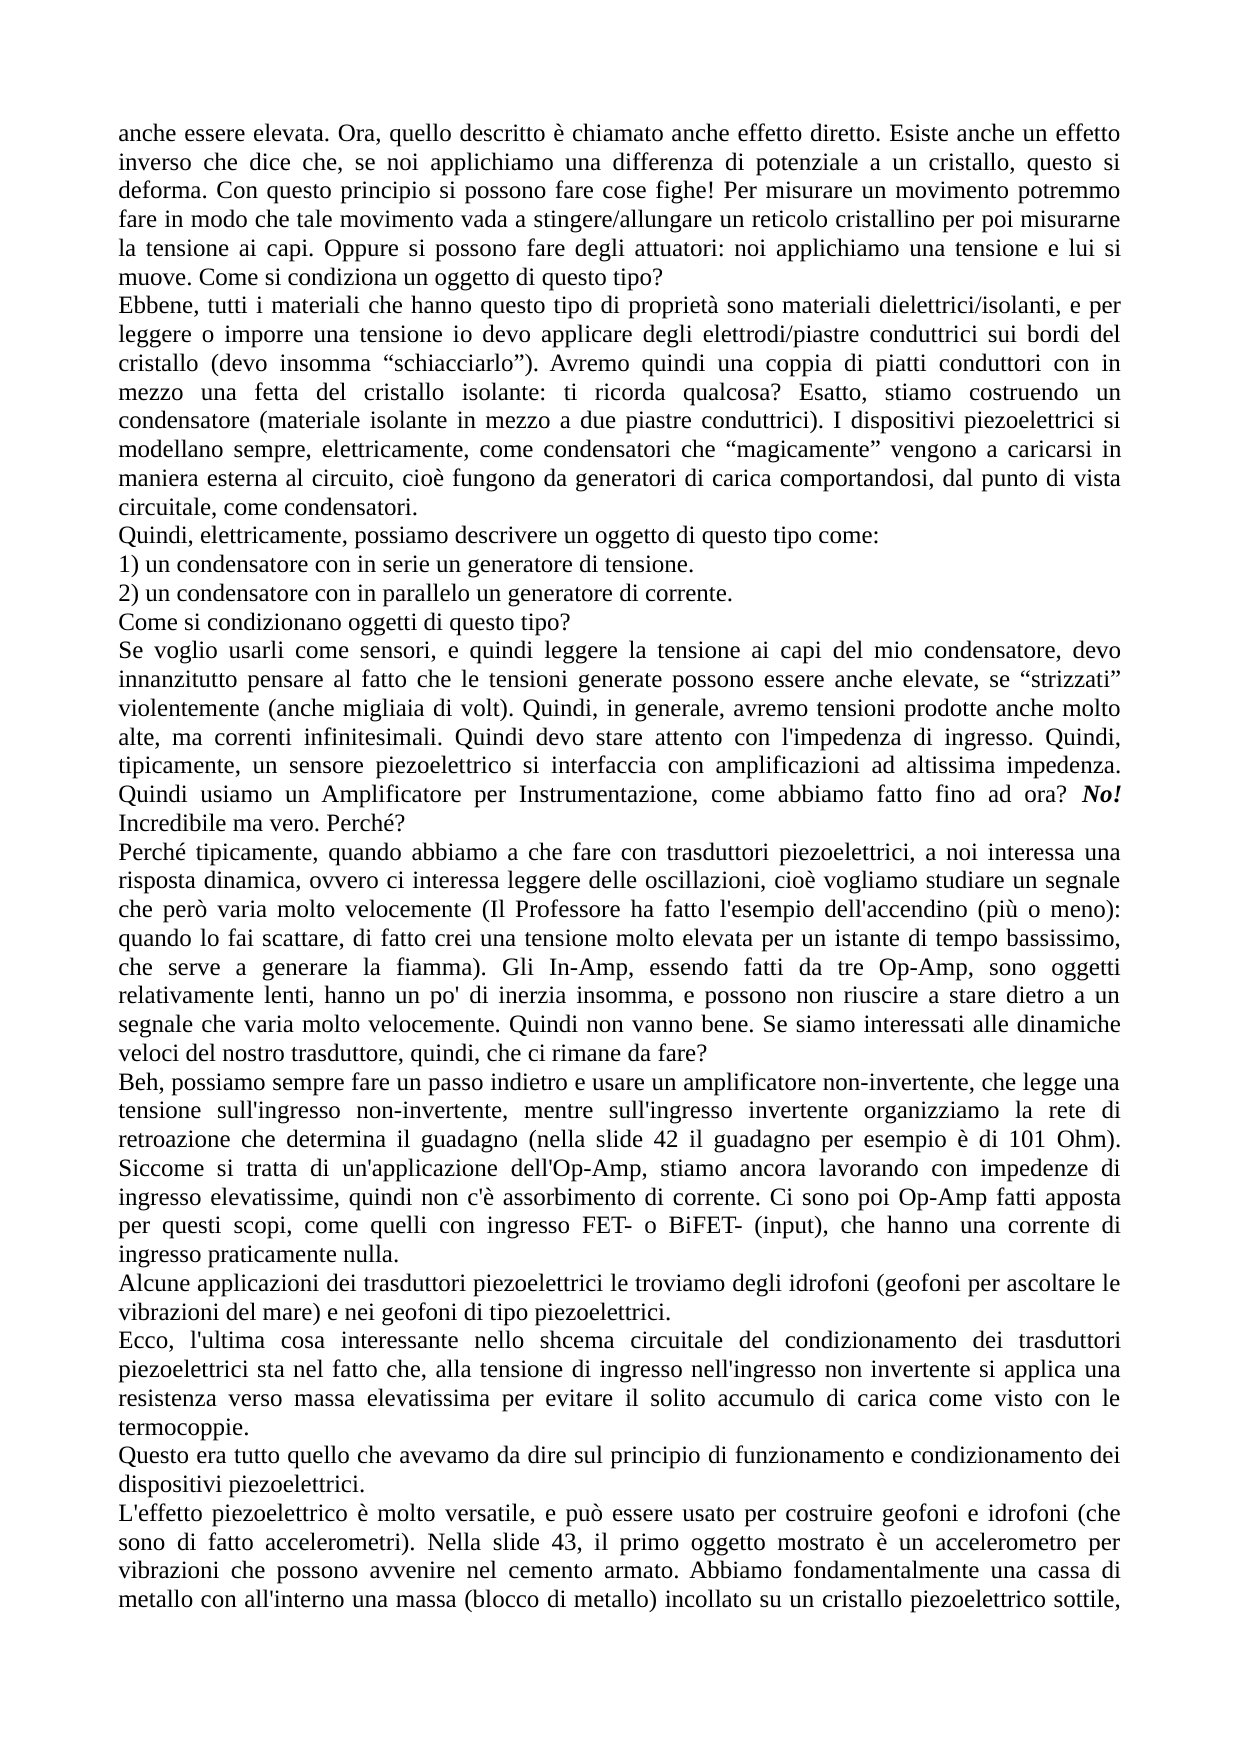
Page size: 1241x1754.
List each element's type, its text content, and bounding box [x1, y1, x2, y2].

text Perché tipicamente, quando abbiamo a che fare con trasduttori piezoelettrici, a noi interessa una risposta dinamica, ovvero ci interessa leggere delle oscillazioni, cioè vogliamo studiare un segnale che però varia molto velocemente (Il Professore ha fatto l'esempio dell'accendino (più o meno): quando lo fai scattare, di fatto crei una tensione molto elevata per un istante di tempo bassissimo, che serve a generare la fiamma). Gli In-Amp, essendo fatti da tre Op-Amp, sono oggetti relativamente lenti, hanno un po' di inerzia insomma, e possono non riuscire a stare dietro a un segnale che varia molto velocemente. Quindi non vanno bene. Se siamo interessati alle dinamiche veloci del nostro trasduttore, quindi, che ci rimane da fare? [118, 837, 1122, 1067]
text Beh, possiamo sempre fare un passo indietro e usare un amplificatore non-invertente, che legge una tensione sull'ingresso non-invertente, mentre sull'ingresso invertente organizziamo la rete di retroazione che determina il guadagno (nella slide 42 il guadagno per esempio è di 101 Ohm). Siccome si tratta di un'applicazione dell'Op-Amp, stiamo ancora lavorando con impedenze di ingresso elevatissime, quindi non c'è assorbimento di corrente. Ci sono poi Op-Amp fatti apposta per questi scopi, come quelli con ingresso FET- o BiFET- (input), che hanno una corrente di ingresso praticamente nulla. [118, 1067, 1122, 1268]
text Ebbene, tutti i materiali che hanno questo tipo di proprietà sono materiali dielettrici/isolanti, e per leggere o imporre una tensione io devo applicare degli elettrodi/piastre conduttrici sui bordi del cristallo (devo insomma “schiacciarlo”). Avremo quindi una coppia di piatti conduttori con in mezzo una fetta del cristallo isolante: ti ricorda qualcosa? Esatto, stiamo costruendo un condensatore (materiale isolante in mezzo a due piastre conduttrici). I dispositivi piezoelettrici si modellano sempre, elettricamente, come condensatori che “magicamente” vengono a caricarsi in maniera esterna al circuito, cioè fungono da generatori di carica comportandosi, dal punto di vista circuitale, come condensatori. [118, 291, 1122, 521]
text Come si condizionano oggetti di questo tipo? [118, 607, 1122, 636]
text 1) un condensatore con in serie un generatore di tensione. [118, 549, 1122, 578]
text L'effetto piezoelettrico è molto versatile, e può essere usato per costruire geofoni e idrofoni (che sono di fatto accelerometri). Nella slide 43, il primo oggetto mostrato è un accelerometro per vibrazioni che possono avvenire nel cemento armato. Abbiamo fondamentalmente una cassa di metallo con all'interno una massa (blocco di metallo) incollato su un cristallo piezoelettrico sottile, [118, 1498, 1122, 1613]
text Ecco, l'ultima cosa interessante nello shcema circuitale del condizionamento dei trasduttori piezoelettrici sta nel fatto che, alla tensione di ingresso nell'ingresso non invertente si applica una resistenza verso massa elevatissima per evitare il solito accumulo di carica come visto con le termocoppie. [118, 1326, 1122, 1441]
text Alcune applicazioni dei trasduttori piezoelettrici le troviamo degli idrofoni (geofoni per ascoltare le vibrazioni del mare) e nei geofoni di tipo piezoelettrici. [118, 1268, 1122, 1326]
text Questo era tutto quello che avevamo da dire sul principio di funzionamento e condizionamento dei dispositivi piezoelettrici. [118, 1441, 1122, 1498]
text anche essere elevata. Ora, quello descritto è chiamato anche effetto diretto. Esiste anche un effetto inverso che dice che, se noi applichiamo una differenza di potenziale a un cristallo, questo si deforma. Con questo principio si possono fare cose fighe! Per misurare un movimento potremmo fare in modo che tale movimento vada a stingere/allungare un reticolo cristallino per poi misurarne la tensione ai capi. Oppure si possono fare degli attuatori: noi applichiamo una tensione e lui si muove. Come si condiziona un oggetto di questo tipo? [118, 118, 1122, 291]
text 2) un condensatore con in parallelo un generatore di corrente. [118, 578, 1122, 607]
text Se voglio usarli come sensori, e quindi leggere la tensione ai capi del mio condensatore, devo innanzitutto pensare al fatto che le tensioni generate possono essere anche elevate, se “strizzati” violentemente (anche migliaia di volt). Quindi, in generale, avremo tensioni prodotte anche molto alte, ma correnti infinitesimali. Quindi devo stare attento con l'impedenza di ingresso. Quindi, tipicamente, un sensore piezoelettrico si interfaccia con amplificazioni ad altissima impedenza. Quindi usiamo un Amplificatore per Instrumentazione, come abbiamo fatto fino ad ora? No! Incredibile ma vero. Perché? [118, 636, 1122, 837]
text Quindi, elettricamente, possiamo descrivere un oggetto di questo tipo come: [118, 521, 1122, 549]
